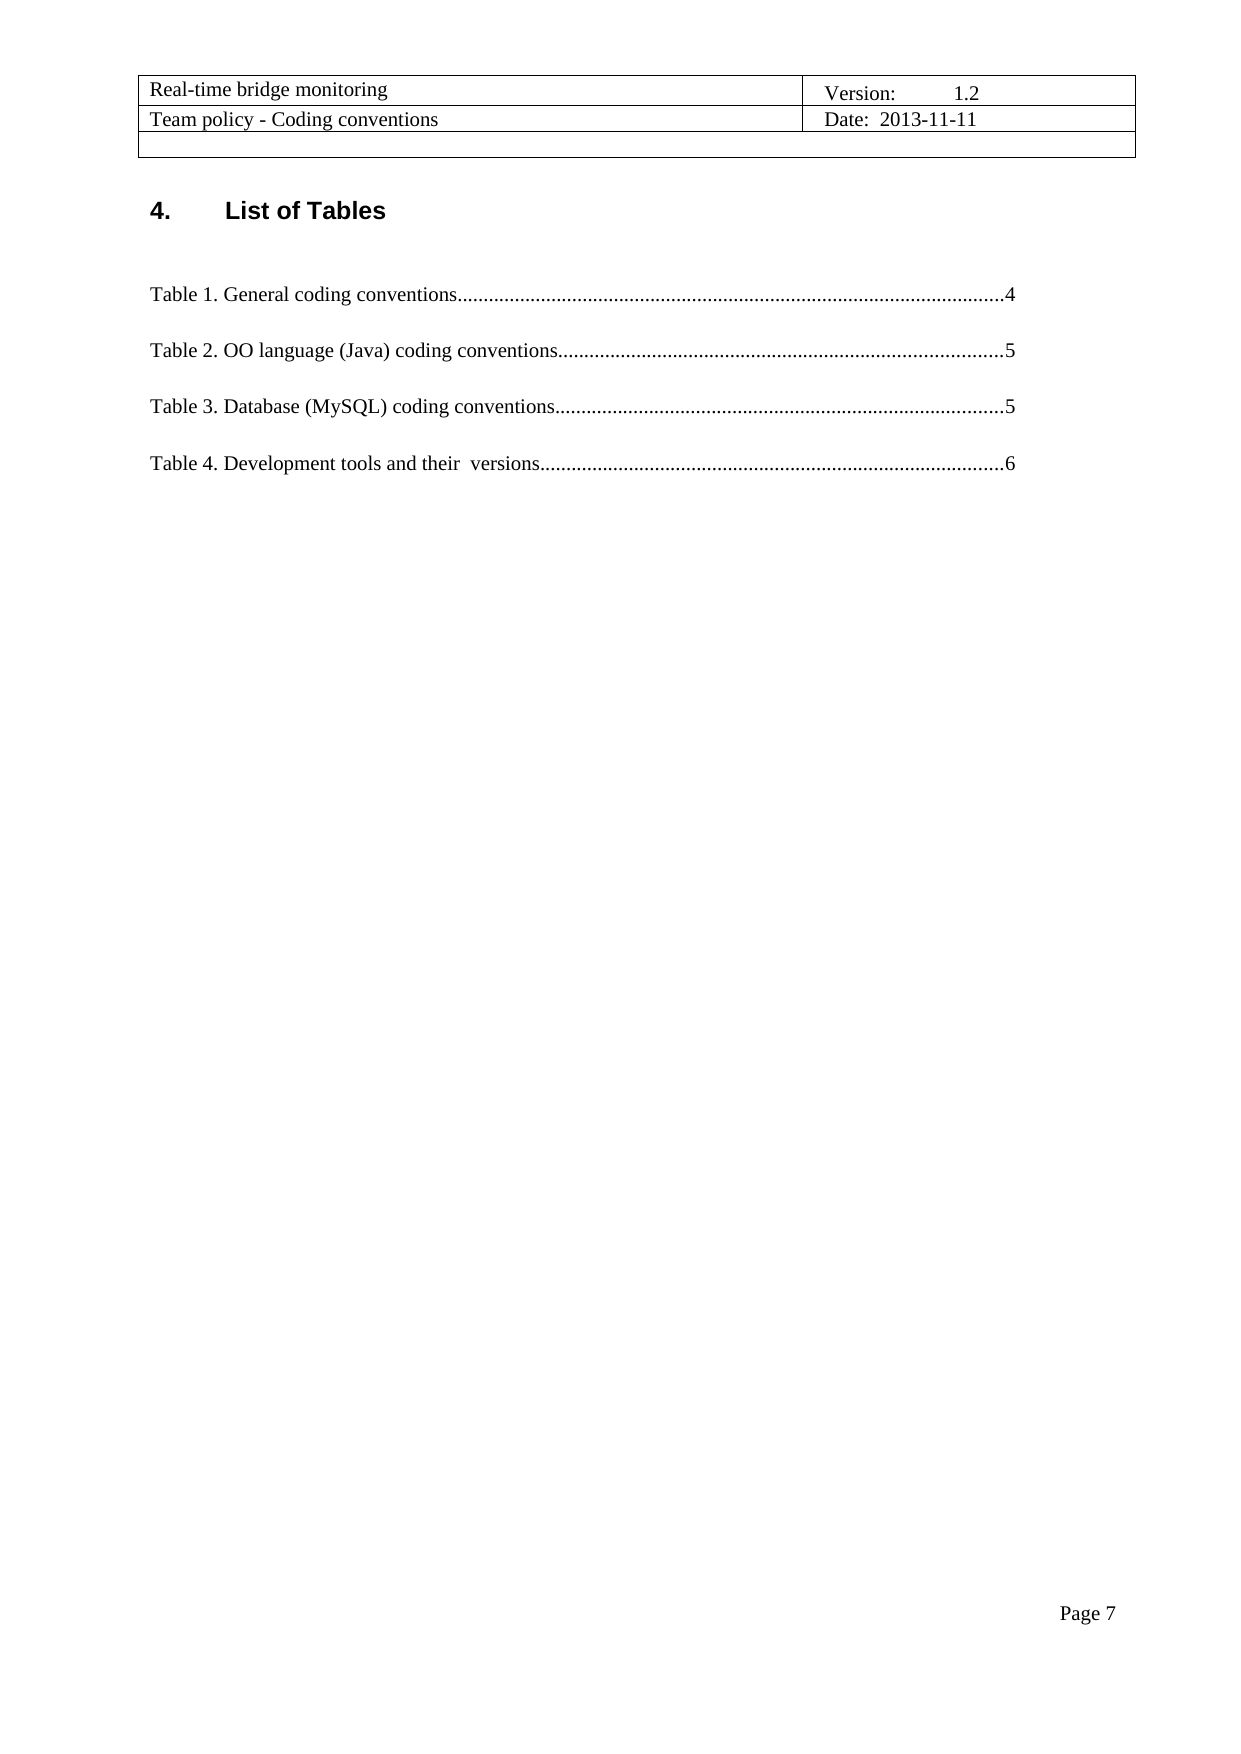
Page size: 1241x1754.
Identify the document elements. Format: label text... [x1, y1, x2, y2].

subtitle List of Tables [150, 196, 1090, 224]
text Table 2. OO language (Java) coding conventions 5 [150, 337, 1015, 362]
text Table 1. General coding conventions 4 [150, 281, 1015, 306]
text Table 3. Database (MySQL) coding conventions 5 [150, 393, 1015, 418]
text Table 4. Development tools and their versions 6 [150, 449, 1015, 474]
